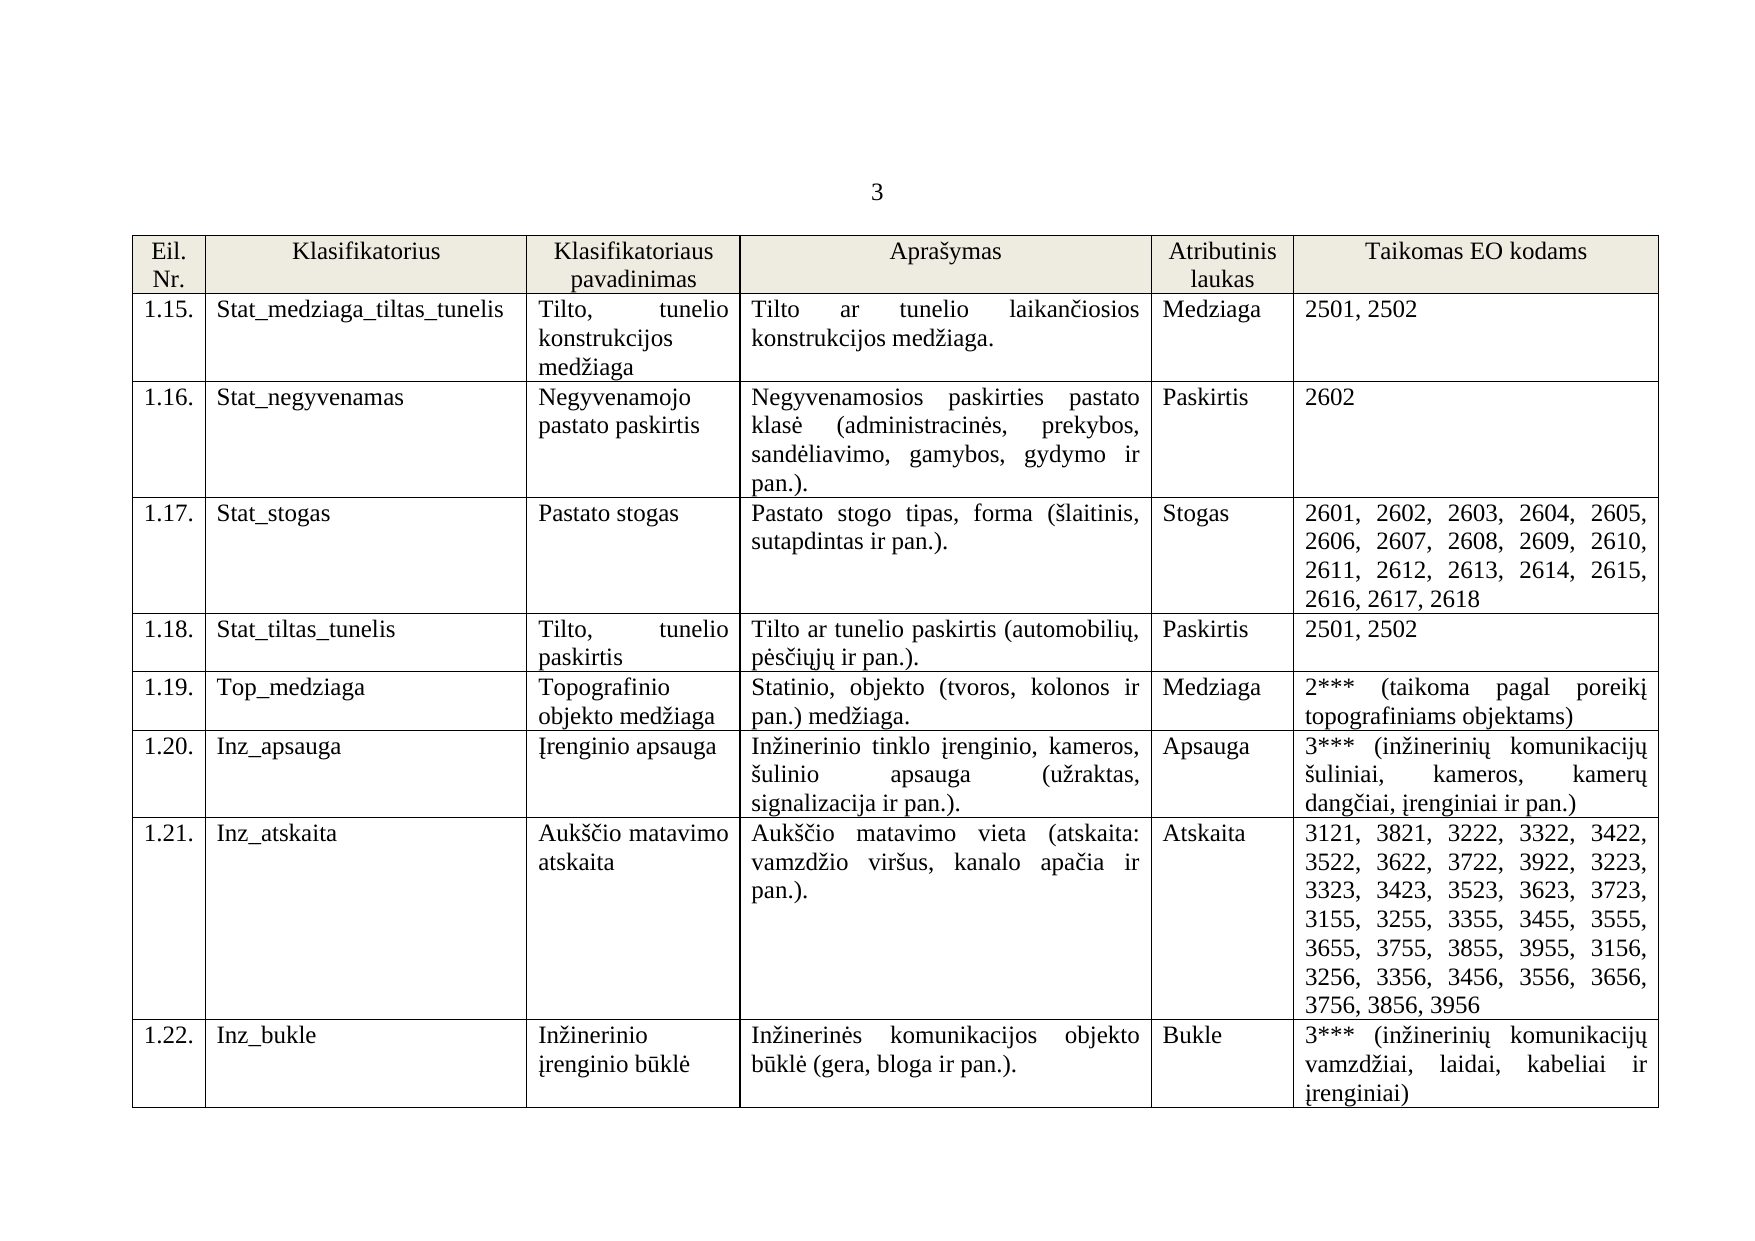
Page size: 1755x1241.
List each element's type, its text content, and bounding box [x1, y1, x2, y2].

table_cell Stat_negyvenamas [206, 382, 526, 497]
table_cell Inžinerinio tinklo įrenginio, kameros, šulinio apsauga (užraktas, signalizacija ir pan.). [741, 731, 1151, 817]
table_cell Negyvenamojo pastato paskirtis [527, 382, 739, 497]
table_cell 1.21. [133, 818, 205, 1019]
table_cell Top_medziaga [206, 672, 526, 730]
table_cell Stat_tiltas_tunelis [206, 614, 526, 671]
table_cell 1.19. [133, 672, 205, 730]
table_cell Tilto, tunelio paskirtis [527, 614, 739, 671]
table_cell 1.15. [133, 294, 205, 381]
table_header Atributinis laukas [1152, 236, 1293, 293]
table_cell 1.17. [133, 498, 205, 613]
table_cell Negyvenamosios paskirties pastato klasė (administracinės, prekybos, sandėliavimo, gamybos, gydymo ir pan.). [741, 382, 1151, 497]
table_cell Inz_apsauga [206, 731, 526, 817]
table_cell 1.20. [133, 731, 205, 817]
table_cell 3121, 3821, 3222, 3322, 3422, 3522, 3622, 3722, 3922, 3223, 3323, 3423, 3523, 3623, 3723, 3155, 3255, 3355, 3455, 3555, 3655, 3755, 3855, 3955, 3156, 3256, 3356, 3456, 3556, 3656, 3756, 3856, 3956 [1294, 818, 1658, 1019]
table_cell 2601, 2602, 2603, 2604, 2605, 2606, 2607, 2608, 2609, 2610, 2611, 2612, 2613, 2614, 2615, 2616, 2617, 2618 [1294, 498, 1658, 613]
table_cell Inžinerinės komunikacijos objekto būklė (gera, bloga ir pan.). [741, 1020, 1151, 1107]
table_cell 1.22. [133, 1020, 205, 1107]
table_cell 2602 [1294, 382, 1658, 497]
table_cell Medziaga [1152, 294, 1293, 381]
table_cell Pastato stogas [527, 498, 739, 613]
table_cell Aukščio matavimo atskaita [527, 818, 739, 1019]
table_cell 2*** (taikoma pagal poreikį topografiniams objektams) [1294, 672, 1658, 730]
table_header Klasifikatorius [206, 236, 526, 293]
table_cell Tilto ar tunelio paskirtis (automobilių, pėsčiųjų ir pan.). [741, 614, 1151, 671]
table_cell Topografinio objekto medžiaga [527, 672, 739, 730]
table_cell 3*** (inžinerinių komunikacijų vamzdžiai, laidai, kabeliai ir įrenginiai) [1294, 1020, 1658, 1107]
table_header Taikomas EO kodams [1294, 236, 1658, 293]
table_cell Inz_bukle [206, 1020, 526, 1107]
table_cell Tilto ar tunelio laikančiosios konstrukcijos medžiaga. [741, 294, 1151, 381]
table_cell Bukle [1152, 1020, 1293, 1107]
table_cell 2501, 2502 [1294, 294, 1658, 381]
table_header Klasifikatoriaus pavadinimas [527, 236, 739, 293]
table_cell Inz_atskaita [206, 818, 526, 1019]
table_cell Tilto, tunelio konstrukcijos medžiaga [527, 294, 739, 381]
table_cell 3*** (inžinerinių komunikacijų šuliniai, kameros, kamerų dangčiai, įrenginiai ir pan.) [1294, 731, 1658, 817]
table_cell Pastato stogo tipas, forma (šlaitinis, sutapdintas ir pan.). [741, 498, 1151, 613]
table_cell Paskirtis [1152, 614, 1293, 671]
table_header Eil. Nr. [133, 236, 205, 293]
table_cell Apsauga [1152, 731, 1293, 817]
table_cell 2501, 2502 [1294, 614, 1658, 671]
table_cell 1.18. [133, 614, 205, 671]
table_cell Stat_stogas [206, 498, 526, 613]
table_cell Aukščio matavimo vieta (atskaita: vamzdžio viršus, kanalo apačia ir pan.). [741, 818, 1151, 1019]
table_cell Statinio, objekto (tvoros, kolonos ir pan.) medžiaga. [741, 672, 1151, 730]
table_cell Paskirtis [1152, 382, 1293, 497]
table_cell Medziaga [1152, 672, 1293, 730]
table_cell Stat_medziaga_tiltas_tunelis [206, 294, 526, 381]
table_header Aprašymas [741, 236, 1151, 293]
table_cell Įrenginio apsauga [527, 731, 739, 817]
table_cell Inžinerinio įrenginio būklė [527, 1020, 739, 1107]
table_cell 1.16. [133, 382, 205, 497]
table_cell Atskaita [1152, 818, 1293, 1019]
table_cell Stogas [1152, 498, 1293, 613]
